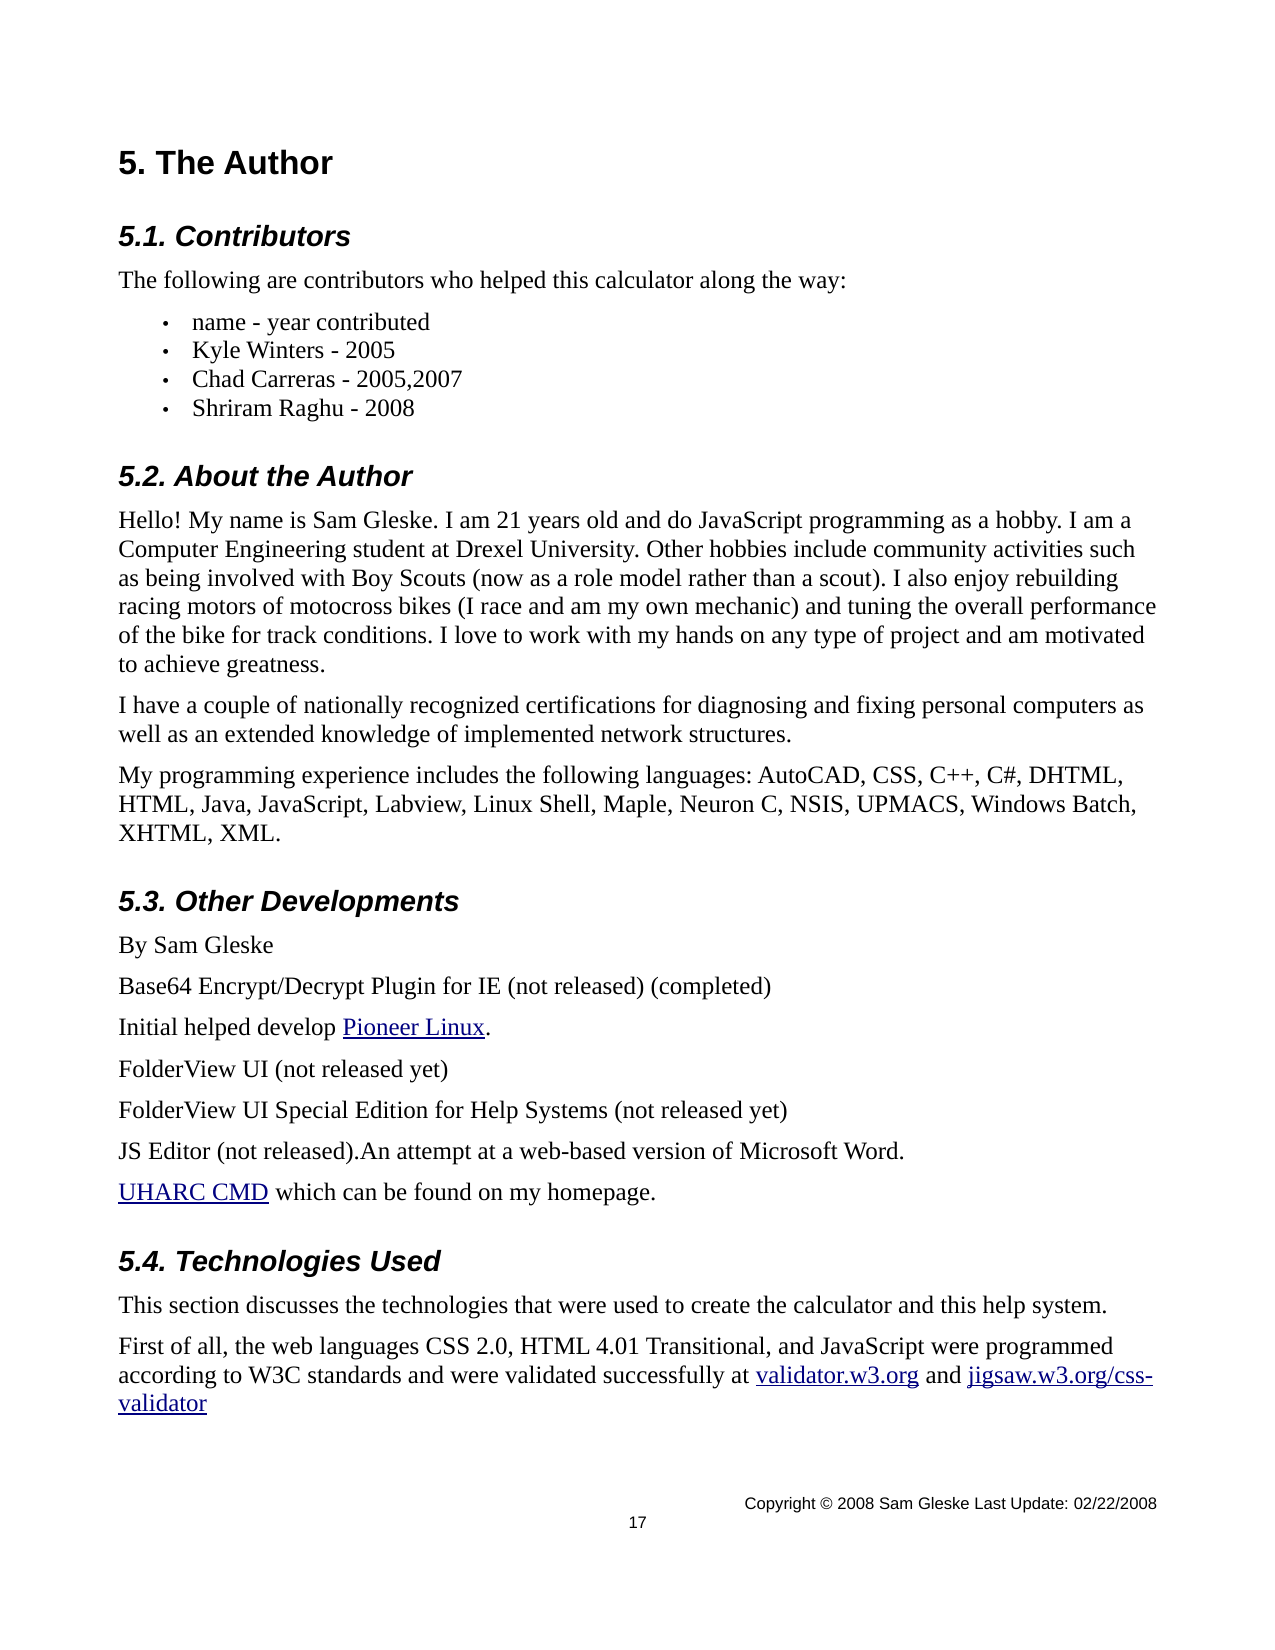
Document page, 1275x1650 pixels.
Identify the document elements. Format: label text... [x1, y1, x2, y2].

subtitle 5.3. Other Developments [118, 884, 1157, 917]
text JS Editor (not released).An attempt at a web-based version of Microsoft Word. [118, 1136, 1157, 1165]
text My programming experience includes the following languages: AutoCAD, CSS, C++, C#, DHTML, HTML, Java, JavaScript, Labview, Linux Shell, Maple, Neuron C, NSIS, UPMACS, Windows Batch, XHTML, XML. [118, 760, 1157, 846]
text Base64 Encrypt/Decrypt Plugin for IE (not released) (completed) [118, 971, 1157, 1000]
text First of all, the web languages CSS 2.0, HTML 4.01 Transitional, and JavaScript were programmed according to W3C standards and were validated successfully at validator.w3.org and jigsaw.w3.org/css-validator [118, 1331, 1157, 1417]
list Kyle Winters - 2005 [162, 335, 1157, 364]
text FolderView UI (not released yet) [118, 1054, 1157, 1082]
text Hello! My name is Sam Gleske. I am 21 years old and do JavaScript programming as a hobby. I am a Computer Engineering student at Drexel University. Other hobbies include community activities such as being involved with Boy Scouts (now as a role model rather than a scout). I also enjoy rebuilding racing motors of motocross bikes (I race and am my own mechanic) and tuning the overall performance of the bike for track conditions. I love to work with my hands on any type of project and am motivated to achieve greatness. [118, 505, 1157, 678]
subtitle 5. The Author [118, 143, 1157, 182]
text The following are contributors who helped this calculator along the way: [118, 265, 1157, 294]
text I have a couple of nationally recognized certifications for diagnosing and fixing personal computers as well as an extended knowledge of implemented network structures. [118, 690, 1157, 748]
text By Sam Gleske [118, 930, 1157, 959]
subtitle 5.4. Technologies Used [118, 1244, 1157, 1277]
subtitle 5.2. About the Author [118, 459, 1157, 493]
list Chad Carreras - 2005,2007 [162, 364, 1157, 393]
text UHARC CMD which can be found on my homepage. [118, 1177, 1157, 1206]
text This section discusses the technologies that were used to create the calculator and this help system. [118, 1290, 1157, 1318]
text Initial helped develop Pioneer Linux. [118, 1012, 1157, 1041]
list Shriram Raghu - 2008 [162, 393, 1157, 422]
subtitle 5.1. Contributors [118, 219, 1157, 253]
list name - year contributed [162, 307, 1157, 335]
text FolderView UI Special Edition for Help Systems (not released yet) [118, 1095, 1157, 1124]
